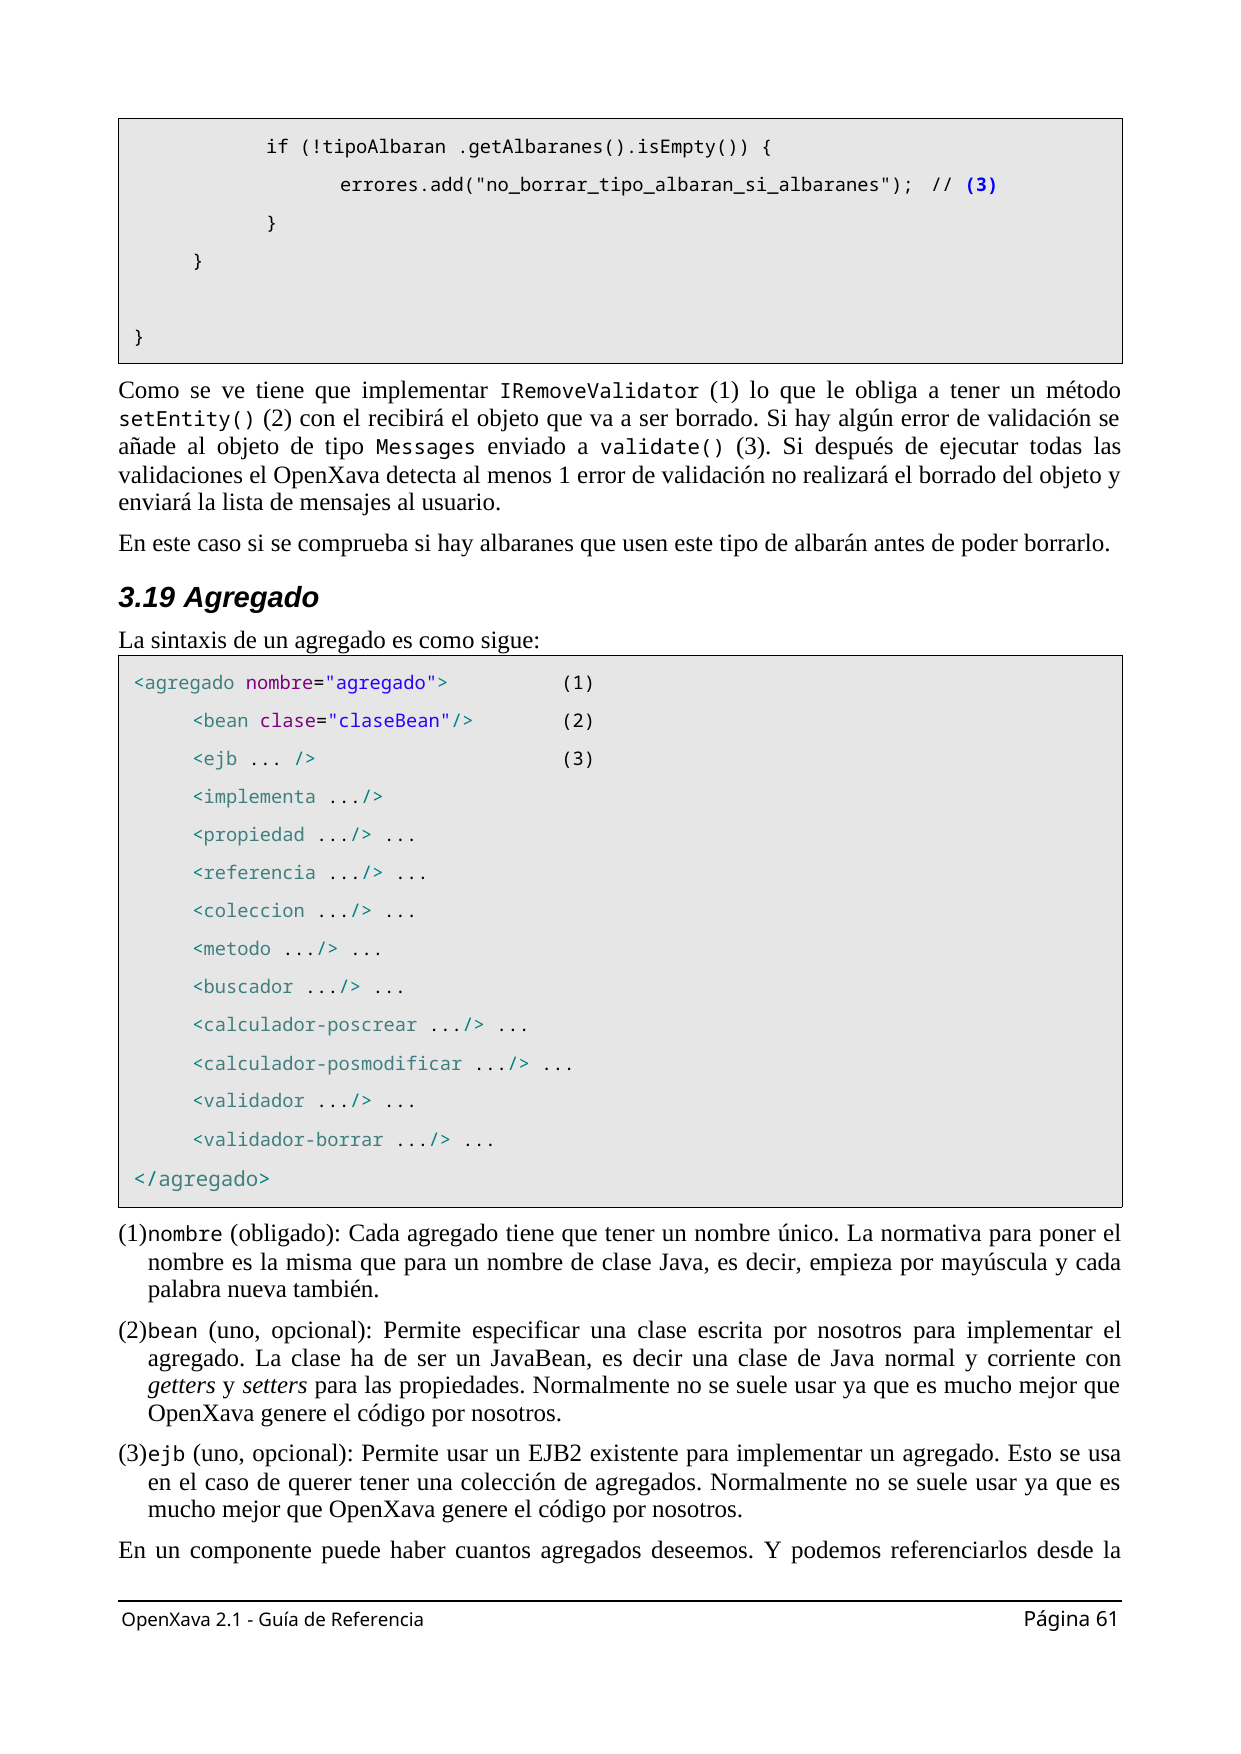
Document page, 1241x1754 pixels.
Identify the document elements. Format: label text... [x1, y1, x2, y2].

text </agregado> [119, 1149, 1122, 1207]
text <buscador .../> ... [119, 959, 1122, 997]
text <bean clase="claseBean"/> (2) [119, 693, 1122, 731]
text } [119, 232, 1122, 270]
list bean (uno, opcional): Permite especificar una clase escrita por nosotros para implementar el agregado. La clase ha de ser un JavaBean, es decir una clase de Java normal y corriente con getters y setters para las propiedades. Normalmente no se suele usar ya que es mucho mejor que OpenXava genere el código por nosotros. [118, 1316, 1122, 1427]
text La sintaxis de un agregado es como sigue: [118, 627, 1122, 655]
text Como se ve tiene que implementar IRemoveValidator (1) lo que le obliga a tener un método setEntity() (2) con el recibirá el objeto que va a ser borrado. Si hay algún error de validación se añade al objeto de tipo Messages enviado a validate() (3). Si después de ejecutar todas las validaciones el OpenXava detecta al menos 1 error de validación no realizará el borrado del objeto y enviará la lista de mensajes al usuario. [118, 376, 1122, 516]
subtitle Agregado [118, 581, 1122, 614]
text <referencia .../> ... [119, 845, 1122, 883]
text En este caso si se comprueba si hay albaranes que usen este tipo de albarán antes de poder borrarlo. [118, 529, 1122, 556]
text } [119, 194, 1122, 232]
text En un componente puede haber cuantos agregados deseemos. Y podemos referenciarlos desde la [118, 1536, 1122, 1563]
text <agregado nombre="agregado"> (1) [119, 656, 1122, 693]
text <ejb ... /> (3) [119, 731, 1122, 769]
list ejb (uno, opcional): Permite usar un EJB2 existente para implementar un agregado. Esto se usa en el caso de querer tener una colección de agregados. Normalmente no se suele usar ya que es mucho mejor que OpenXava genere el código por nosotros. [118, 1439, 1122, 1523]
text <coleccion .../> ... [119, 883, 1122, 921]
text <propiedad .../> ... [119, 807, 1122, 845]
text <validador .../> ... [119, 1073, 1122, 1111]
text <validador-borrar .../> ... [119, 1111, 1122, 1149]
list nombre (obligado): Cada agregado tiene que tener un nombre único. La normativa para poner el nombre es la misma que para un nombre de clase Java, es decir, empieza por mayúscula y cada palabra nueva también. [118, 1219, 1122, 1303]
text <calculador-posmodificar .../> ... [119, 1035, 1122, 1073]
text <metodo .../> ... [119, 921, 1122, 959]
text errores.add("no_borrar_tipo_albaran_si_albaranes"); // (3) [119, 156, 1122, 194]
text <implementa .../> [119, 769, 1122, 807]
text } [119, 308, 1122, 363]
text if (!tipoAlbaran .getAlbaranes().isEmpty()) { [119, 119, 1122, 156]
text <calculador-poscrear .../> ... [119, 997, 1122, 1035]
